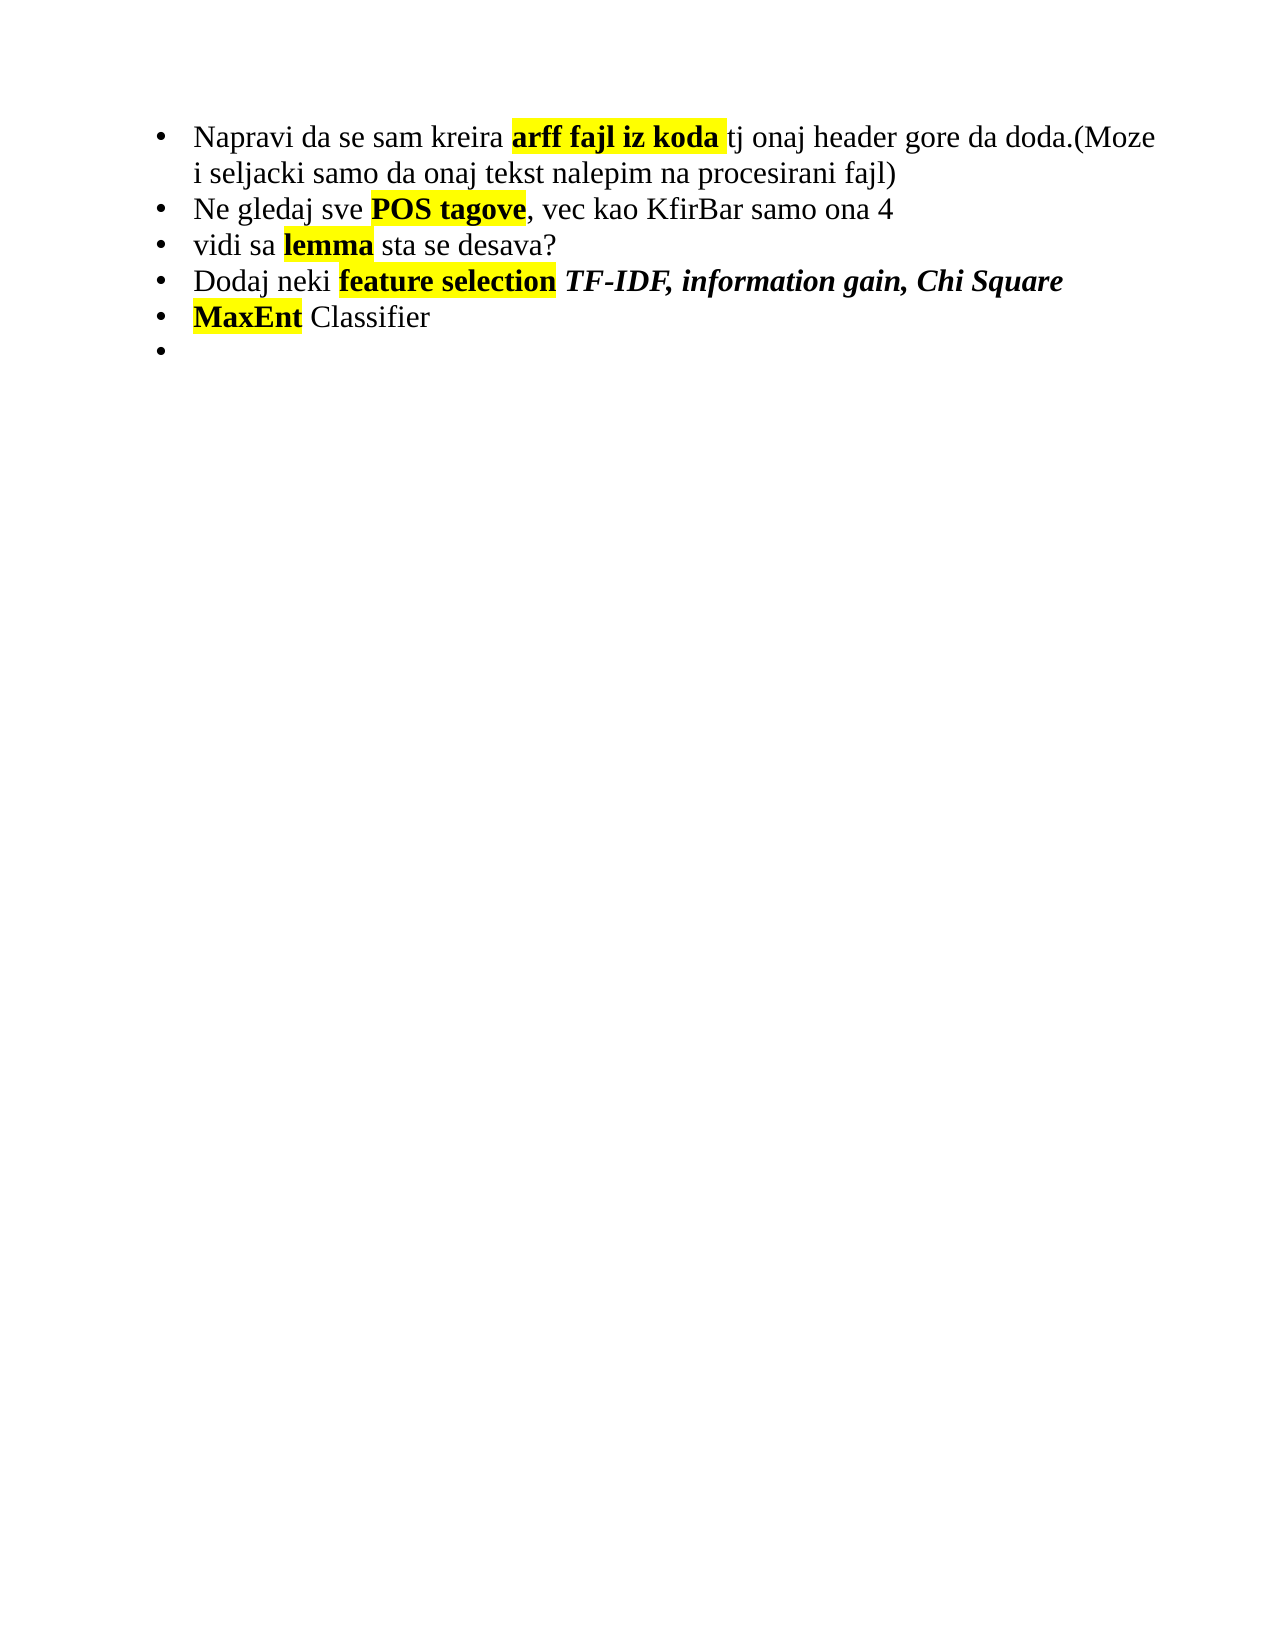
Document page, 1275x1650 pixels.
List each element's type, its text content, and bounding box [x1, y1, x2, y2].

list vidi sa lemma sta se desava? [156, 226, 1157, 262]
list MaxEnt Classifier [156, 298, 1157, 334]
list Dodaj neki feature selection TF-IDF, information gain, Chi Square [156, 262, 1157, 298]
list Napravi da se sam kreira arff fajl iz koda tj onaj header gore da doda.(Moze i seljacki samo da onaj tekst nalepim na procesirani fajl) [156, 118, 1157, 190]
list Ne gledaj sve POS tagove, vec kao KfirBar samo ona 4 [156, 190, 1157, 226]
